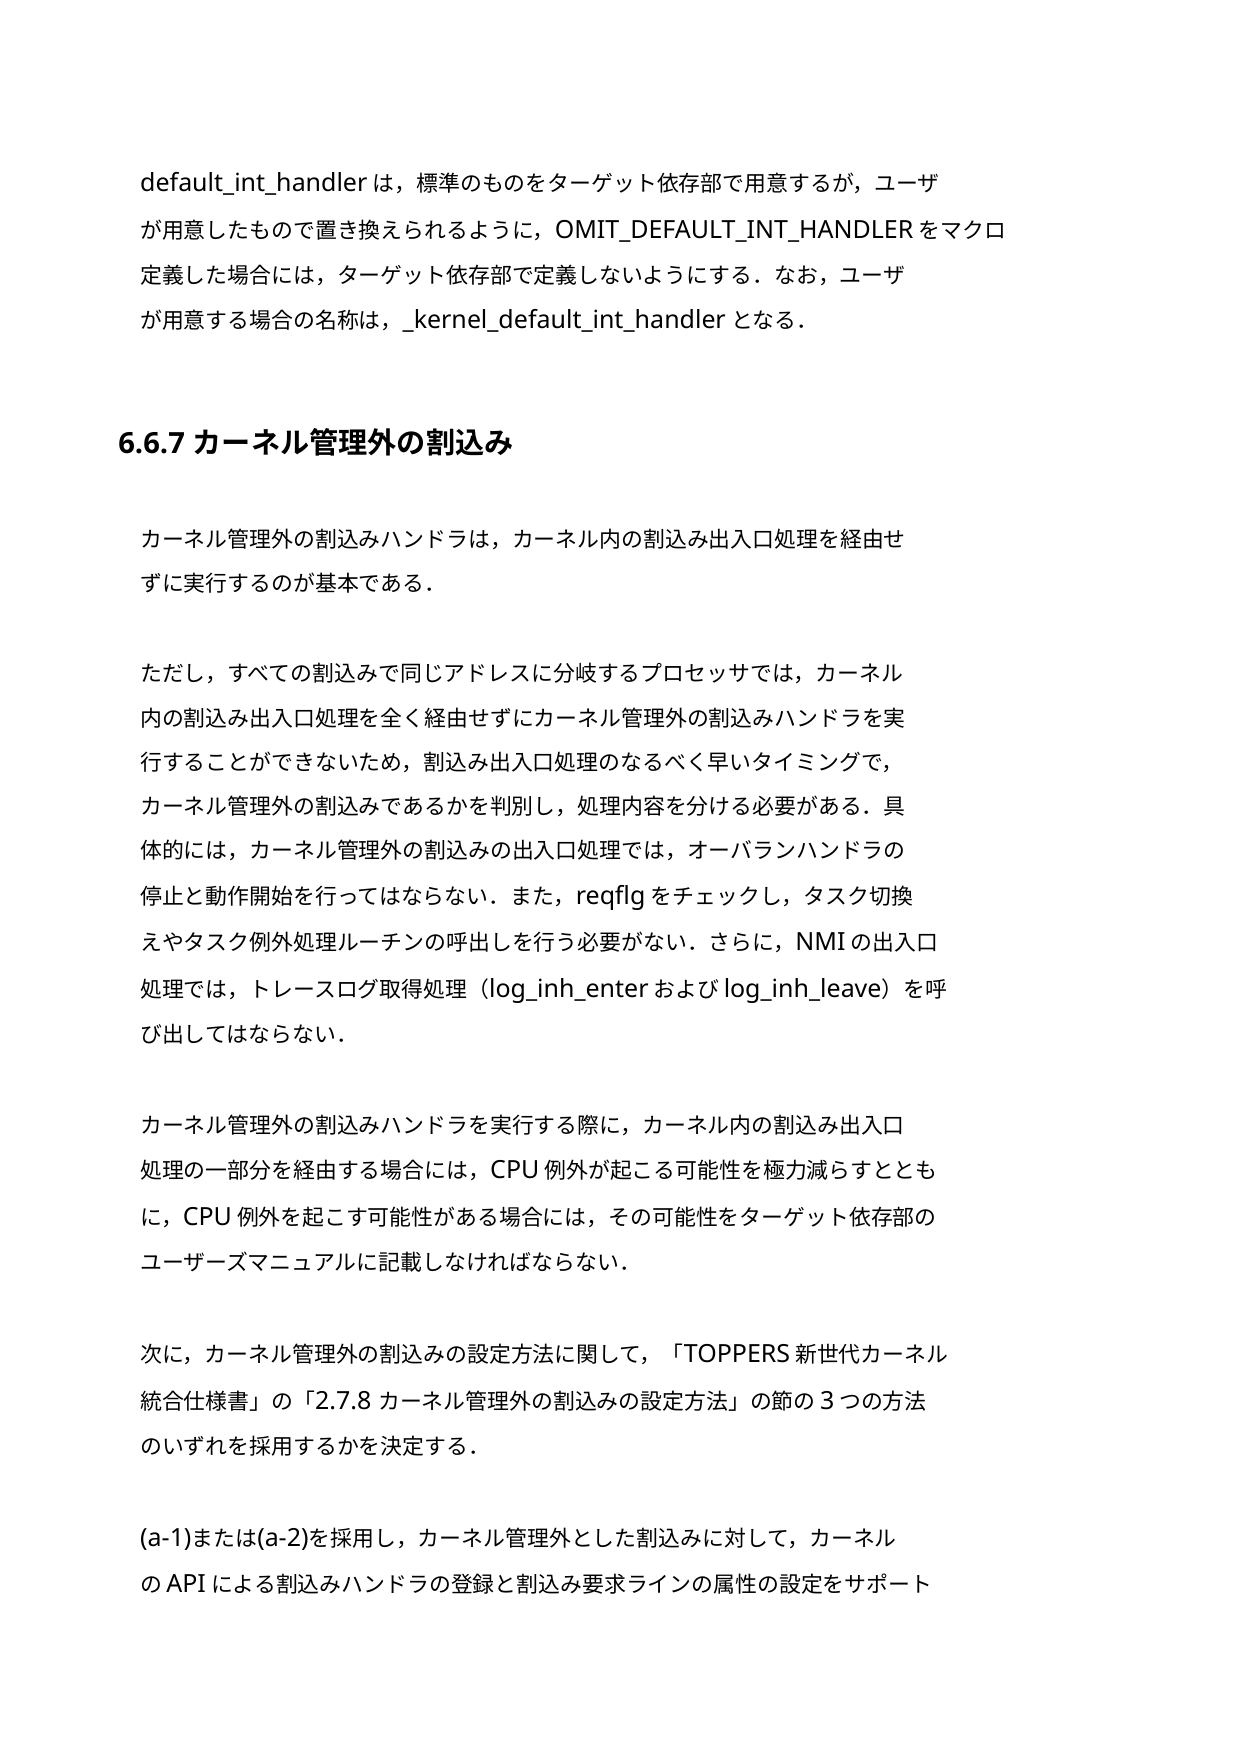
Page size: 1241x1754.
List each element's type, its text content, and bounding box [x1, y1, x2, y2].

text ずに実行するのが基本である． [118, 566, 1122, 597]
text 処理の一部分を経由する場合には，CPU例外が起こる可能性を極力減らすととも [118, 1152, 1122, 1186]
text 統合仕様書」の「2.7.8 カーネル管理外の割込みの設定方法」の節の3つの方法 [118, 1382, 1122, 1416]
text ユーザーズマニュアルに記載しなければならない． [118, 1245, 1122, 1277]
text カーネル管理外の割込みであるかを判別し，処理内容を分ける必要がある．具 [118, 789, 1122, 821]
text カーネル管理外の割込みハンドラは，カーネル内の割込み出入口処理を経由せ [118, 522, 1122, 553]
text 停止と動作開始を行ってはならない．また，reqflgをチェックし，タスク切換 [118, 877, 1122, 911]
subtitle 6.6.7 カーネル管理外の割込み [118, 420, 1122, 462]
text 内の割込み出入口処理を全く経由せずにカーネル管理外の割込みハンドラを実 [118, 701, 1122, 732]
text のAPIによる割込みハンドラの登録と割込み要求ラインの属性の設定をサポート [118, 1566, 1122, 1600]
text が用意する場合の名称は，_kernel_default_int_handlerとなる． [118, 302, 1122, 336]
text 行することができないため，割込み出入口処理のなるべく早いタイミングで， [118, 745, 1122, 776]
text 次に，カーネル管理外の割込みの設定方法に関して，「TOPPERS新世代カーネル [118, 1336, 1122, 1370]
text カーネル管理外の割込みハンドラを実行する際に，カーネル内の割込み出入口 [118, 1108, 1122, 1139]
text 体的には，カーネル管理外の割込みの出入口処理では，オーバランハンドラの [118, 833, 1122, 865]
text (a-1)または(a-2)を採用し，カーネル管理外とした割込みに対して，カーネル [118, 1519, 1122, 1554]
text が用意したもので置き換えられるように，OMIT_DEFAULT_INT_HANDLERをマクロ [118, 211, 1122, 245]
text び出してはならない． [118, 1017, 1122, 1049]
text えやタスク例外処理ルーチンの呼出しを行う必要がない．さらに，NMIの出入口 [118, 924, 1122, 958]
text に，CPU例外を起こす可能性がある場合には，その可能性をターゲット依存部の [118, 1198, 1122, 1232]
text default_int_handlerは，標準のものをターゲット依存部で用意するが，ユーザ [118, 165, 1122, 199]
text 定義した場合には，ターゲット依存部で定義しないようにする．なお，ユーザ [118, 258, 1122, 289]
text 処理では，トレースログ取得処理（log_inh_enterおよびlog_inh_leave）を呼 [118, 970, 1122, 1004]
text のいずれを採用するかを決定する． [118, 1429, 1122, 1461]
text ただし，すべての割込みで同じアドレスに分岐するプロセッサでは，カーネル [118, 656, 1122, 688]
